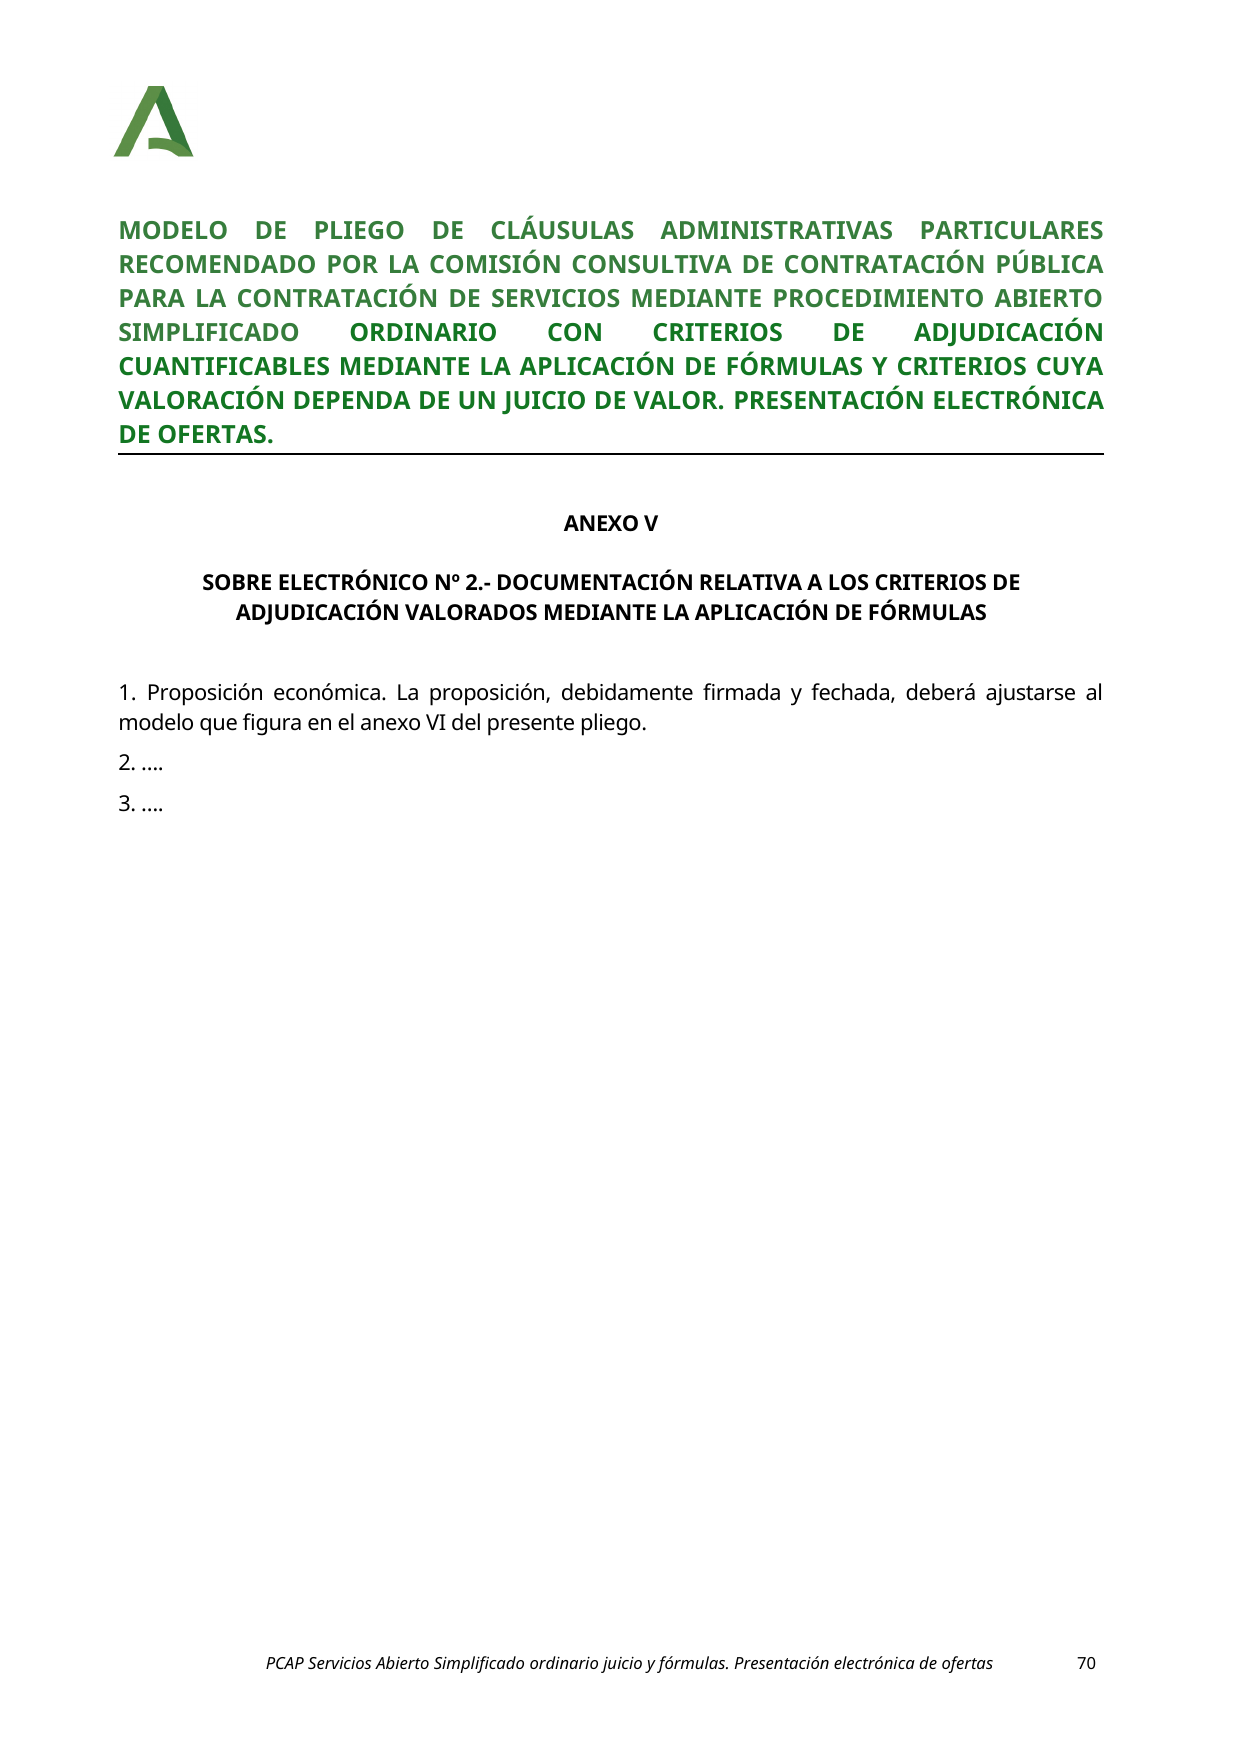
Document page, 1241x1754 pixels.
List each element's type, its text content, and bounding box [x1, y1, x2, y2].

text MODELO DE PLIEGO DE CLÁUSULAS ADMINISTRATIVAS PARTICULARES RECOMENDADO POR LA COMISIÓN CONSULTIVA DE CONTRATACIÓN PÚBLICA PARA LA CONTRATACIÓN DE SERVICIOS MEDIANTE PROCEDIMIENTO ABIERTO SIMPLIFICADO ORDINARIO CON CRITERIOS DE ADJUDICACIÓN CUANTIFICABLES MEDIANTE LA APLICACIÓN DE FÓRMULAS Y CRITERIOS CUYA VALORACIÓN DEPENDA DE UN JUICIO DE VALOR. PRESENTACIÓN ELECTRÓNICA DE OFERTAS. [118, 213, 1104, 453]
picture [109, 81, 198, 161]
text ANEXO V [118, 508, 1104, 538]
text 1. Proposición económica. La proposición, debidamente firmada y fechada, deberá ajustarse al modelo que figura en el anexo VI del presente pliego. [118, 677, 1104, 737]
text 2. …. [118, 747, 1104, 777]
text 3. …. [118, 788, 1104, 817]
text SOBRE ELECTRÓNICO Nº 2.- DOCUMENTACIÓN RELATIVA A LOS CRITERIOS DE ADJUDICACIÓN VALORADOS MEDIANTE LA APLICACIÓN DE FÓRMULAS [118, 567, 1104, 627]
